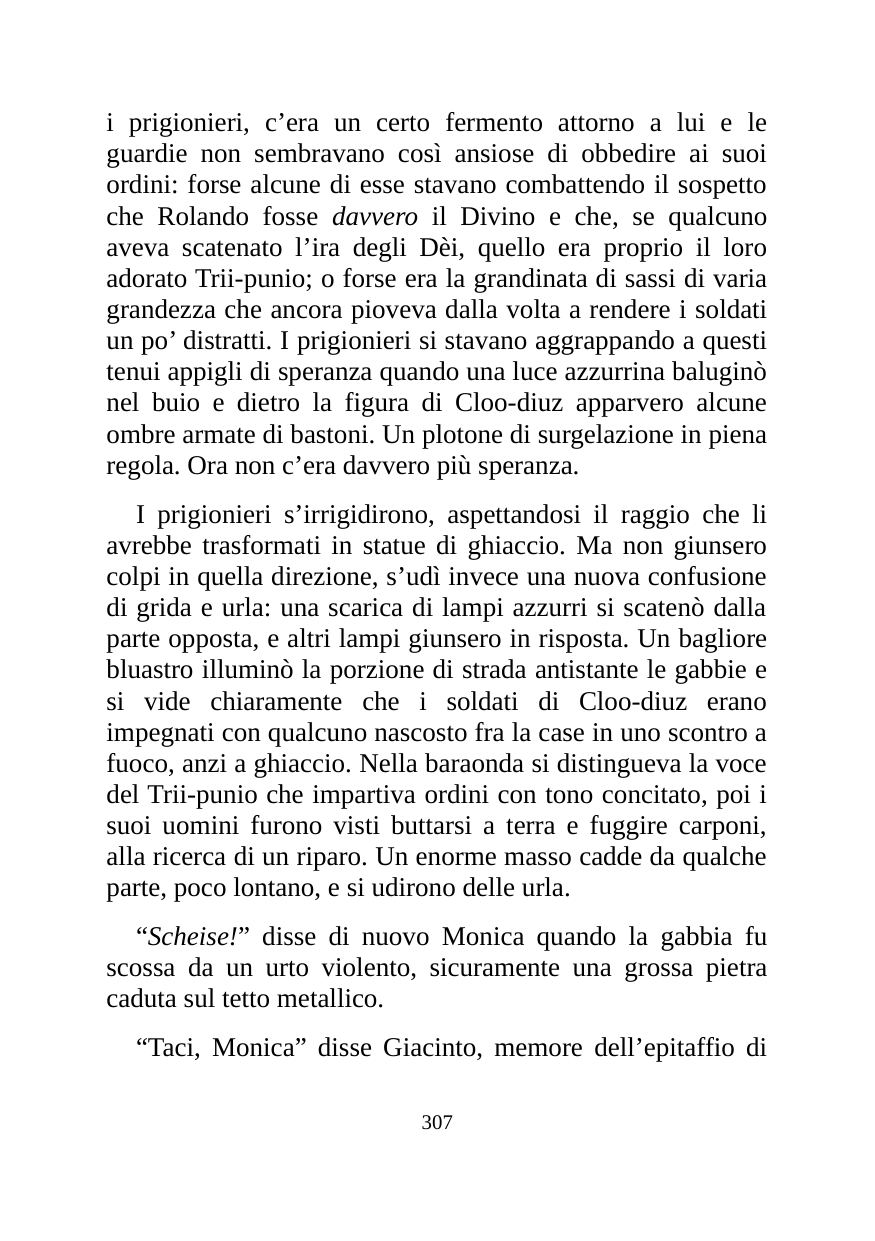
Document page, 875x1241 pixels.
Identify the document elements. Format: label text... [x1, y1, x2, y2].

text i prigionieri, c’era un certo fermento attorno a lui e le guardie non sembravano così ansiose di obbedire ai suoi ordini: forse alcune di esse stavano combattendo il sospetto che Rolando fosse davvero il Divino e che, se qualcuno aveva scatenato l’ira degli Dèi, quello era proprio il loro adorato Trii-punio; o forse era la grandinata di sassi di varia grandezza che ancora pioveva dalla volta a rendere i soldati un po’ distratti. I prigionieri si stavano aggrappando a questi tenui appigli di speranza quando una luce azzurrina baluginò nel buio e dietro la figura di Cloo-diuz apparvero alcune ombre armate di bastoni. Un plotone di surgelazione in piena regola. Ora non c’era davvero più speranza. [106, 106, 768, 480]
text I prigionieri s’irrigidirono, aspettandosi il raggio che li avrebbe trasformati in statue di ghiaccio. Ma non giunsero colpi in quella direzione, s’udì invece una nuova confusione di grida e urla: una scarica di lampi azzurri si scatenò dalla parte opposta, e altri lampi giunsero in risposta. Un bagliore bluastro illuminò la porzione di strada antistante le gabbie e si vide chiaramente che i soldati di Cloo-diuz erano impegnati con qualcuno nascosto fra la case in uno scontro a fuoco, anzi a ghiaccio. Nella baraonda si distingueva la voce del Trii-punio che impartiva ordini con tono concitato, poi i suoi uomini furono visti buttarsi a terra e fuggire carponi, alla ricerca di un riparo. Un enorme masso cadde da qualche parte, poco lontano, e si udirono delle urla. [106, 498, 768, 903]
text “Scheise!” disse di nuovo Monica quando la gabbia fu scossa da un urto violento, sicuramente una grossa pietra caduta sul tetto metallico. [106, 920, 768, 1014]
text “Taci, Monica” disse Giacinto, memore dell’epitaffio di [106, 1031, 768, 1063]
